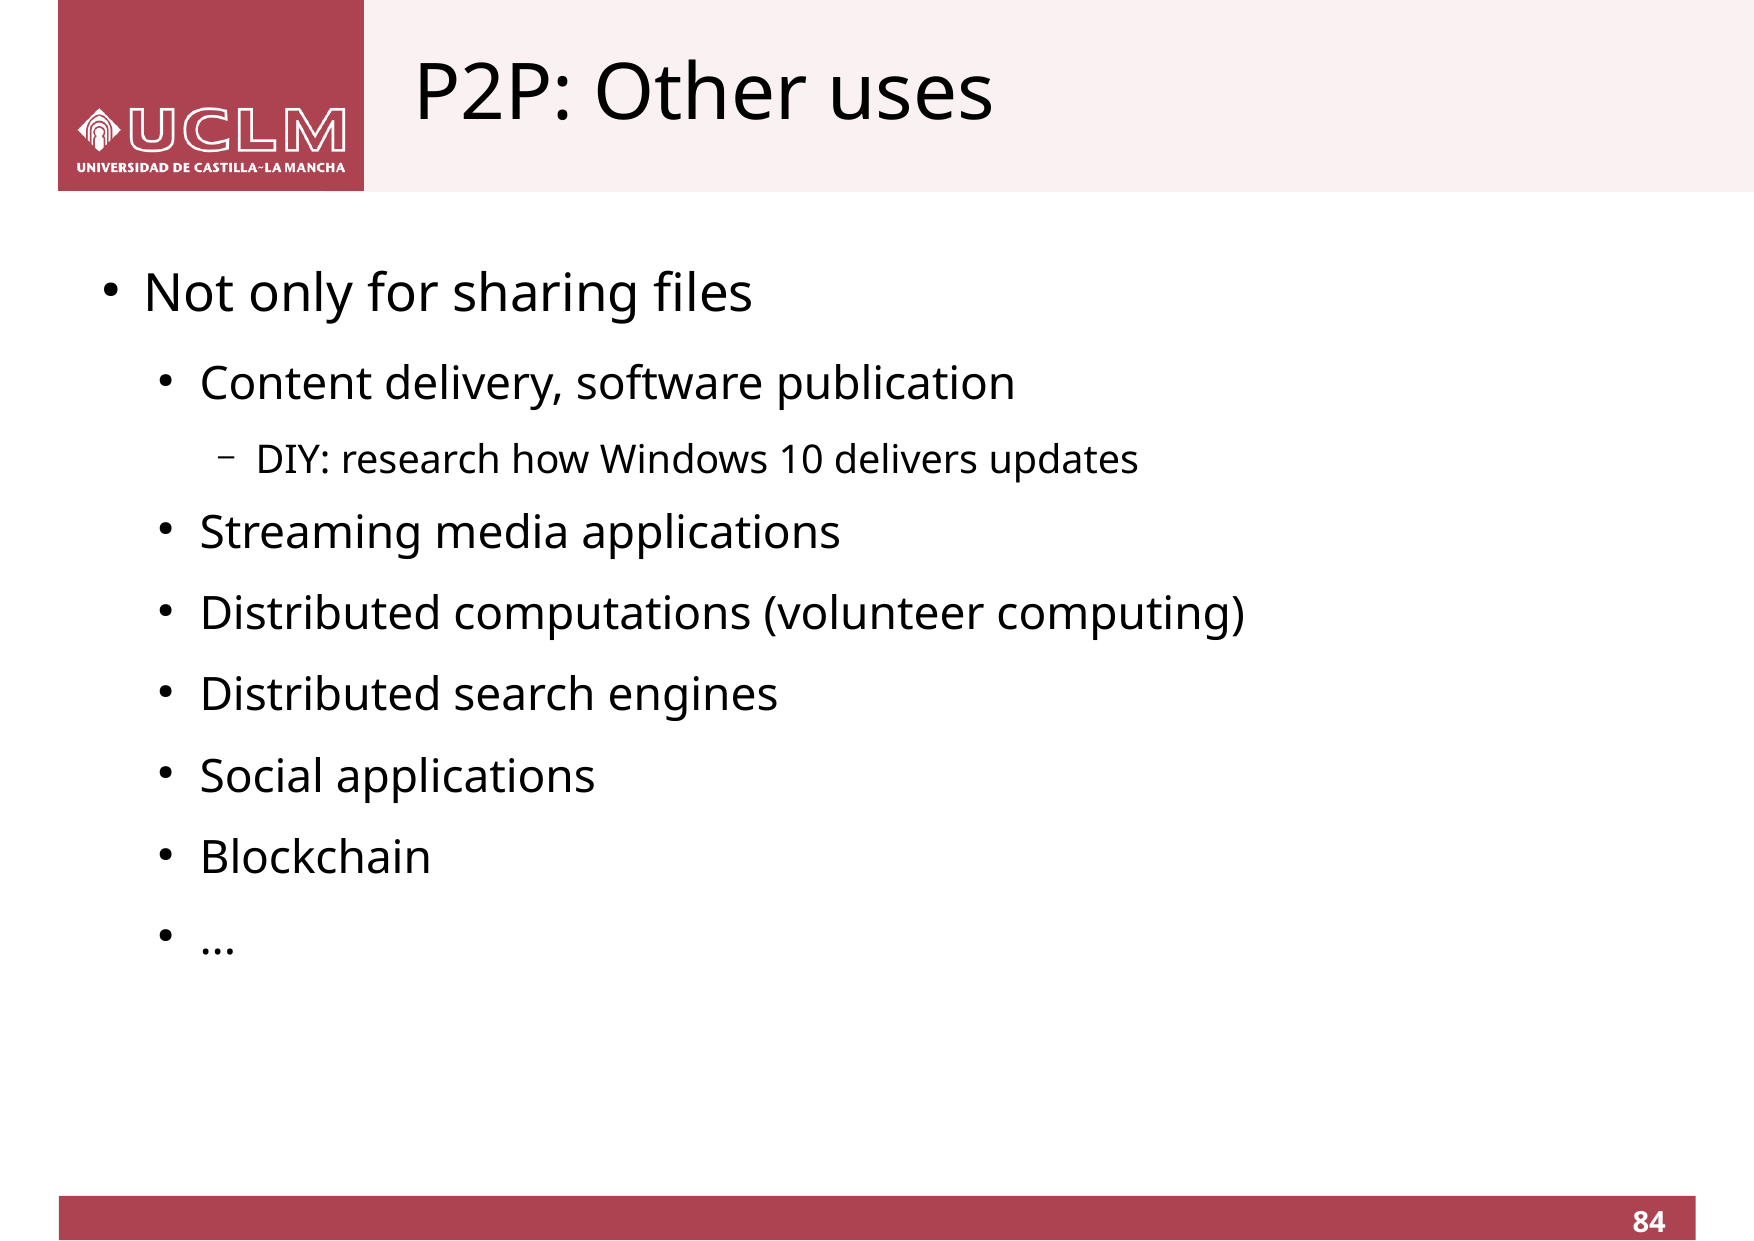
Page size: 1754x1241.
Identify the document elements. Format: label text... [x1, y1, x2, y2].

picture [58, 0, 364, 191]
list Not only for sharing files Content delivery, software publication DIY: research how Windows 10 delivers updates Streaming media applications Distributed computations (volunteer computing) Distributed search engines Social applications Blockchain ... [87, 254, 1667, 974]
title P2P: Other uses [413, 0, 1667, 198]
